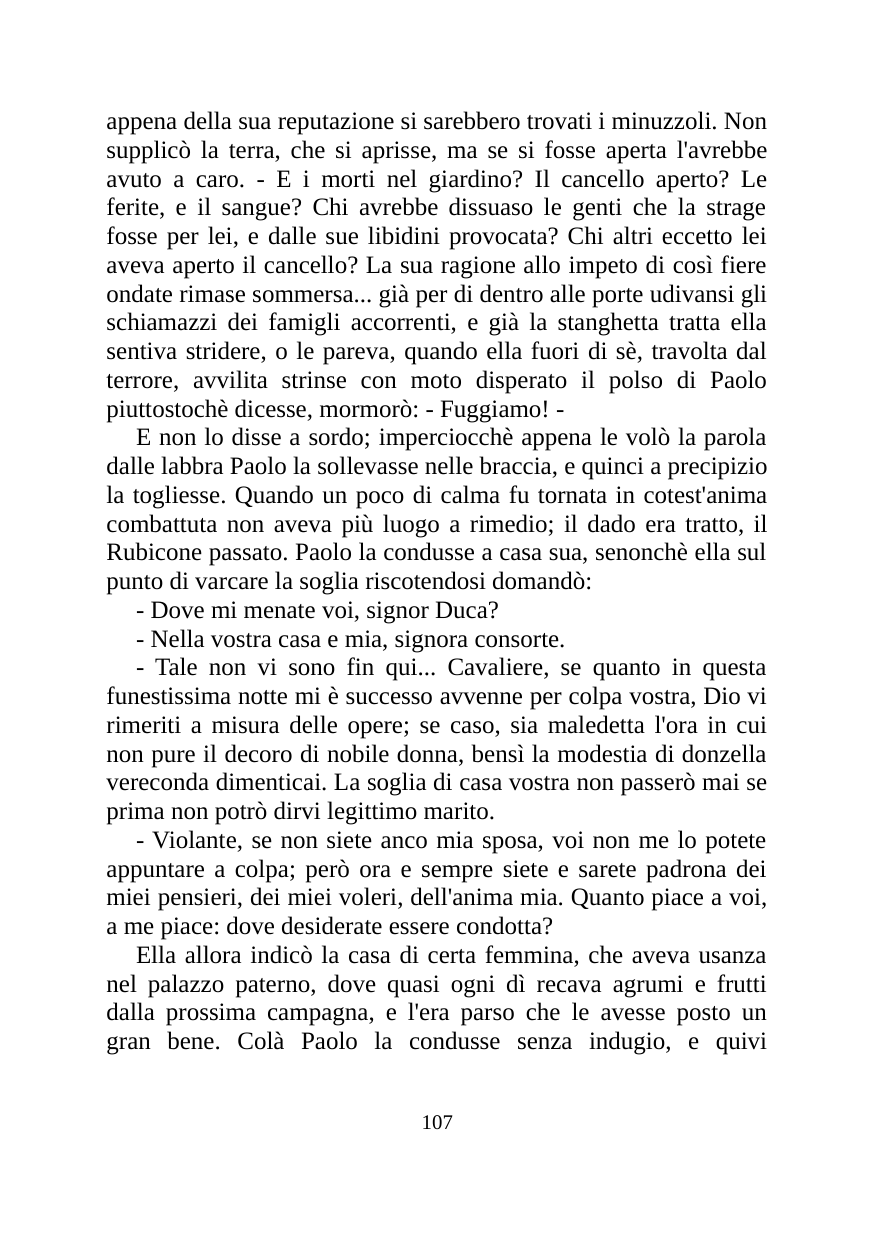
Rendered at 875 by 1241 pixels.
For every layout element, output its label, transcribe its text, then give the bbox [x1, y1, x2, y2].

text E non lo disse a sordo; imperciocchè appena le volò la parola dalle labbra Paolo la sollevasse nelle braccia, e quinci a precipizio la togliesse. Quando un poco di calma fu tornata in cotest'anima combattuta non aveva più luogo a rimedio; il dado era tratto, il Rubicone passato. Paolo la condusse a casa sua, senonchè ella sul punto di varcare la soglia riscotendosi domandò: [106, 422, 768, 595]
text - Nella vostra casa e mia, signora consorte. [106, 624, 768, 652]
text - Dove mi menate voi, signor Duca? [106, 595, 768, 624]
text - appena della sua reputazione si sarebbero trovati i minuzzoli. Non supplicò la terra, che si aprisse, ma se si fosse aperta l'avrebbe avuto a caro. - E i morti nel giardino? Il cancello aperto? Le ferite, e il sangue? Chi avrebbe dissuaso le genti che la strage fosse per lei, e dalle sue libidini provocata? Chi altri eccetto lei aveva aperto il cancello? La sua ragione allo impeto di così fiere ondate rimase sommersa... già per di dentro alle porte udivansi gli schiamazzi dei famigli accorrenti, e già la stanghetta tratta ella sentiva stridere, o le pareva, quando ella fuori di sè, travolta dal terrore, avvilita strinse con moto disperato il polso di Paolo piuttostochè dicesse, mormorò: - Fuggiamo! - [106, 106, 768, 422]
text - Violante, se non siete anco mia sposa, voi non me lo potete appuntare a colpa; però ora e sempre siete e sarete padrona dei miei pensieri, dei miei voleri, dell'anima mia. Quanto piace a voi, a me piace: dove desiderate essere condotta? [106, 825, 768, 940]
text Ella allora indicò la casa di certa femmina, che aveva usanza nel palazzo paterno, dove quasi ogni dì recava agrumi e frutti dalla prossima campagna, e l'era parso che le avesse posto un gran bene. Colà Paolo la condusse senza indugio, e quivi [106, 940, 768, 1055]
text - Tale non vi sono fin qui... Cavaliere, se quanto in questa funestissima notte mi è successo avvenne per colpa vostra, Dio vi rimeriti a misura delle opere; se caso, sia maledetta l'ora in cui non pure il decoro di nobile donna, bensì la modestia di donzella vereconda dimenticai. La soglia di casa vostra non passerò mai se prima non potrò dirvi legittimo marito. [106, 652, 768, 825]
